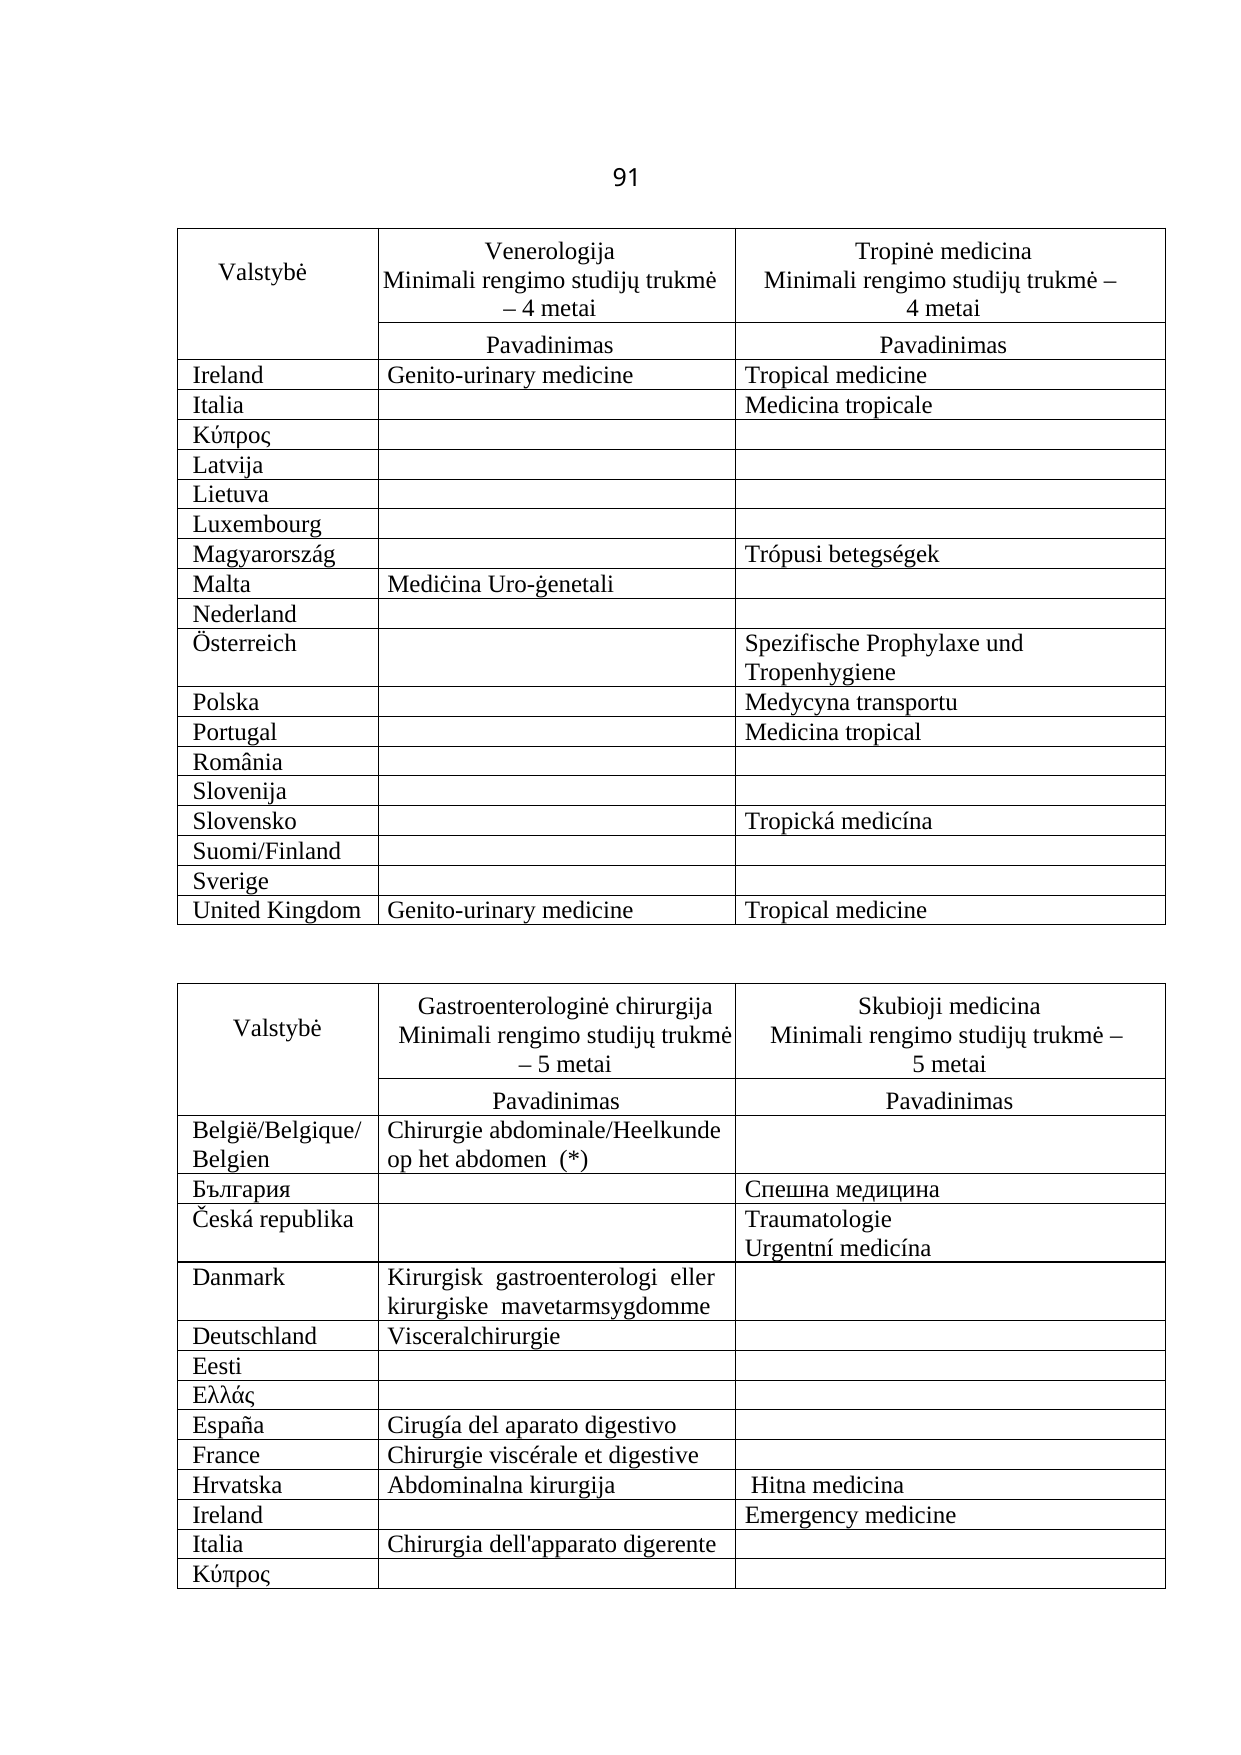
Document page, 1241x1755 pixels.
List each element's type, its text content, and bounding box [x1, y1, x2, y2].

table_cell [379, 776, 735, 805]
table_cell [736, 1116, 1165, 1173]
table_cell Κύπρος [178, 420, 378, 449]
table_cell [736, 1321, 1165, 1350]
table_cell Mediċina Uro-ġenetali [379, 569, 735, 598]
table_cell Suomi/Finland [178, 836, 378, 865]
table_cell Polska [178, 687, 378, 716]
table_cell Italia [178, 390, 378, 419]
table_cell [736, 1559, 1165, 1588]
table_cell United Kingdom [178, 896, 378, 924]
table_cell Latvija [178, 450, 378, 478]
table_header Skubioji medicina Minimali rengimo studijų trukmė – 5 metai [736, 984, 1165, 1077]
table_cell Italia [178, 1530, 378, 1558]
table_cell Magyarország [178, 539, 378, 568]
table_header Gastroenterologinė chirurgija Minimali rengimo studijų trukmė – 5 metai [379, 984, 735, 1077]
table_cell [379, 480, 735, 508]
table_cell Tropical medicine [736, 360, 1165, 389]
table_cell [379, 1381, 735, 1409]
table_cell [379, 1204, 735, 1261]
table_cell [379, 1500, 735, 1528]
table_cell [379, 806, 735, 835]
table_cell Medycyna transportu [736, 687, 1165, 716]
table_cell Danmark [178, 1263, 378, 1320]
table_cell Luxembourg [178, 509, 378, 538]
table_cell [736, 1440, 1165, 1469]
table_cell [736, 866, 1165, 894]
table_cell Portugal [178, 717, 378, 746]
table_cell Genito-urinary medicine [379, 896, 735, 924]
table_cell België/Belgique/ Belgien [178, 1116, 378, 1173]
table_cell [379, 420, 735, 449]
table_cell [736, 1351, 1165, 1379]
table_cell Malta [178, 569, 378, 598]
table_cell [736, 509, 1165, 538]
table_cell Slovensko [178, 806, 378, 835]
table_cell Traumatologie Urgentní medicína [736, 1204, 1165, 1261]
table_cell Sverige [178, 866, 378, 894]
table_cell [736, 569, 1165, 598]
table_cell România [178, 747, 378, 775]
table_cell [379, 1559, 735, 1588]
table_cell Hrvatska [178, 1470, 378, 1499]
table_cell Chirurgie viscérale et digestive [379, 1440, 735, 1469]
table_cell [379, 629, 735, 686]
table_cell Emergency medicine [736, 1500, 1165, 1528]
table_cell [379, 747, 735, 775]
table_cell [379, 599, 735, 627]
table_cell Kirurgisk gastroenterologi eller kirurgiske mavetarmsygdomme [379, 1263, 735, 1320]
table_header Tropinė medicina Minimali rengimo studijų trukmė – 4 metai [736, 229, 1165, 322]
table_cell [736, 1410, 1165, 1439]
table_cell [379, 450, 735, 478]
table_cell Pavadinimas [736, 323, 1165, 359]
table_cell [379, 866, 735, 894]
table_cell [379, 509, 735, 538]
table_cell Chirurgia dell'apparato digerente [379, 1530, 735, 1558]
table_cell Pavadinimas [379, 1079, 735, 1114]
table_cell [736, 1530, 1165, 1558]
table_cell [379, 1174, 735, 1203]
table_cell [736, 1381, 1165, 1409]
table_cell Genito-urinary medicine [379, 360, 735, 389]
table_cell [736, 1263, 1165, 1320]
table_cell Medicina tropicale [736, 390, 1165, 419]
table_cell България [178, 1174, 378, 1203]
table_cell Lietuva [178, 480, 378, 508]
table_cell Tropical medicine [736, 896, 1165, 924]
table_cell Eesti [178, 1351, 378, 1379]
table_cell Pavadinimas [379, 323, 735, 359]
table_cell [736, 420, 1165, 449]
table_cell Ireland [178, 360, 378, 389]
table_cell [379, 390, 735, 419]
table_cell Deutschland [178, 1321, 378, 1350]
table_cell Abdominalna kirurgija [379, 1470, 735, 1499]
table_header Valstybė [178, 984, 378, 1114]
table_header Valstybė [178, 229, 378, 359]
table_cell [736, 747, 1165, 775]
table_cell [736, 599, 1165, 627]
table_cell Spezifische Prophylaxe und Tropenhygiene [736, 629, 1165, 686]
table_cell [736, 836, 1165, 865]
table_cell Ελλάς [178, 1381, 378, 1409]
table_cell [379, 836, 735, 865]
table_cell Pavadinimas [736, 1079, 1165, 1114]
table_cell Κύπρος [178, 1559, 378, 1588]
table_cell [379, 1351, 735, 1379]
table_cell France [178, 1440, 378, 1469]
table_cell Tropická medicína [736, 806, 1165, 835]
table_cell Ireland [178, 1500, 378, 1528]
table_cell Trópusi betegségek [736, 539, 1165, 568]
table_cell [736, 776, 1165, 805]
table_cell Спешна медицина [736, 1174, 1165, 1203]
table_header Venerologija Minimali rengimo studijų trukmė – 4 metai [379, 229, 735, 322]
table_cell Česká republika [178, 1204, 378, 1261]
table_cell Hitna medicina [736, 1470, 1165, 1499]
table_cell Chirurgie abdominale/Heelkunde op het abdomen (*) [379, 1116, 735, 1173]
table_cell [379, 539, 735, 568]
table_cell España [178, 1410, 378, 1439]
table_cell [379, 687, 735, 716]
table_cell Cirugía del aparato digestivo [379, 1410, 735, 1439]
table_cell Nederland [178, 599, 378, 627]
table_cell [736, 480, 1165, 508]
table_cell Österreich [178, 629, 378, 686]
table_cell Medicina tropical [736, 717, 1165, 746]
table_cell Visceralchirurgie [379, 1321, 735, 1350]
table_cell Slovenija [178, 776, 378, 805]
table_cell [379, 717, 735, 746]
table_cell [736, 450, 1165, 478]
